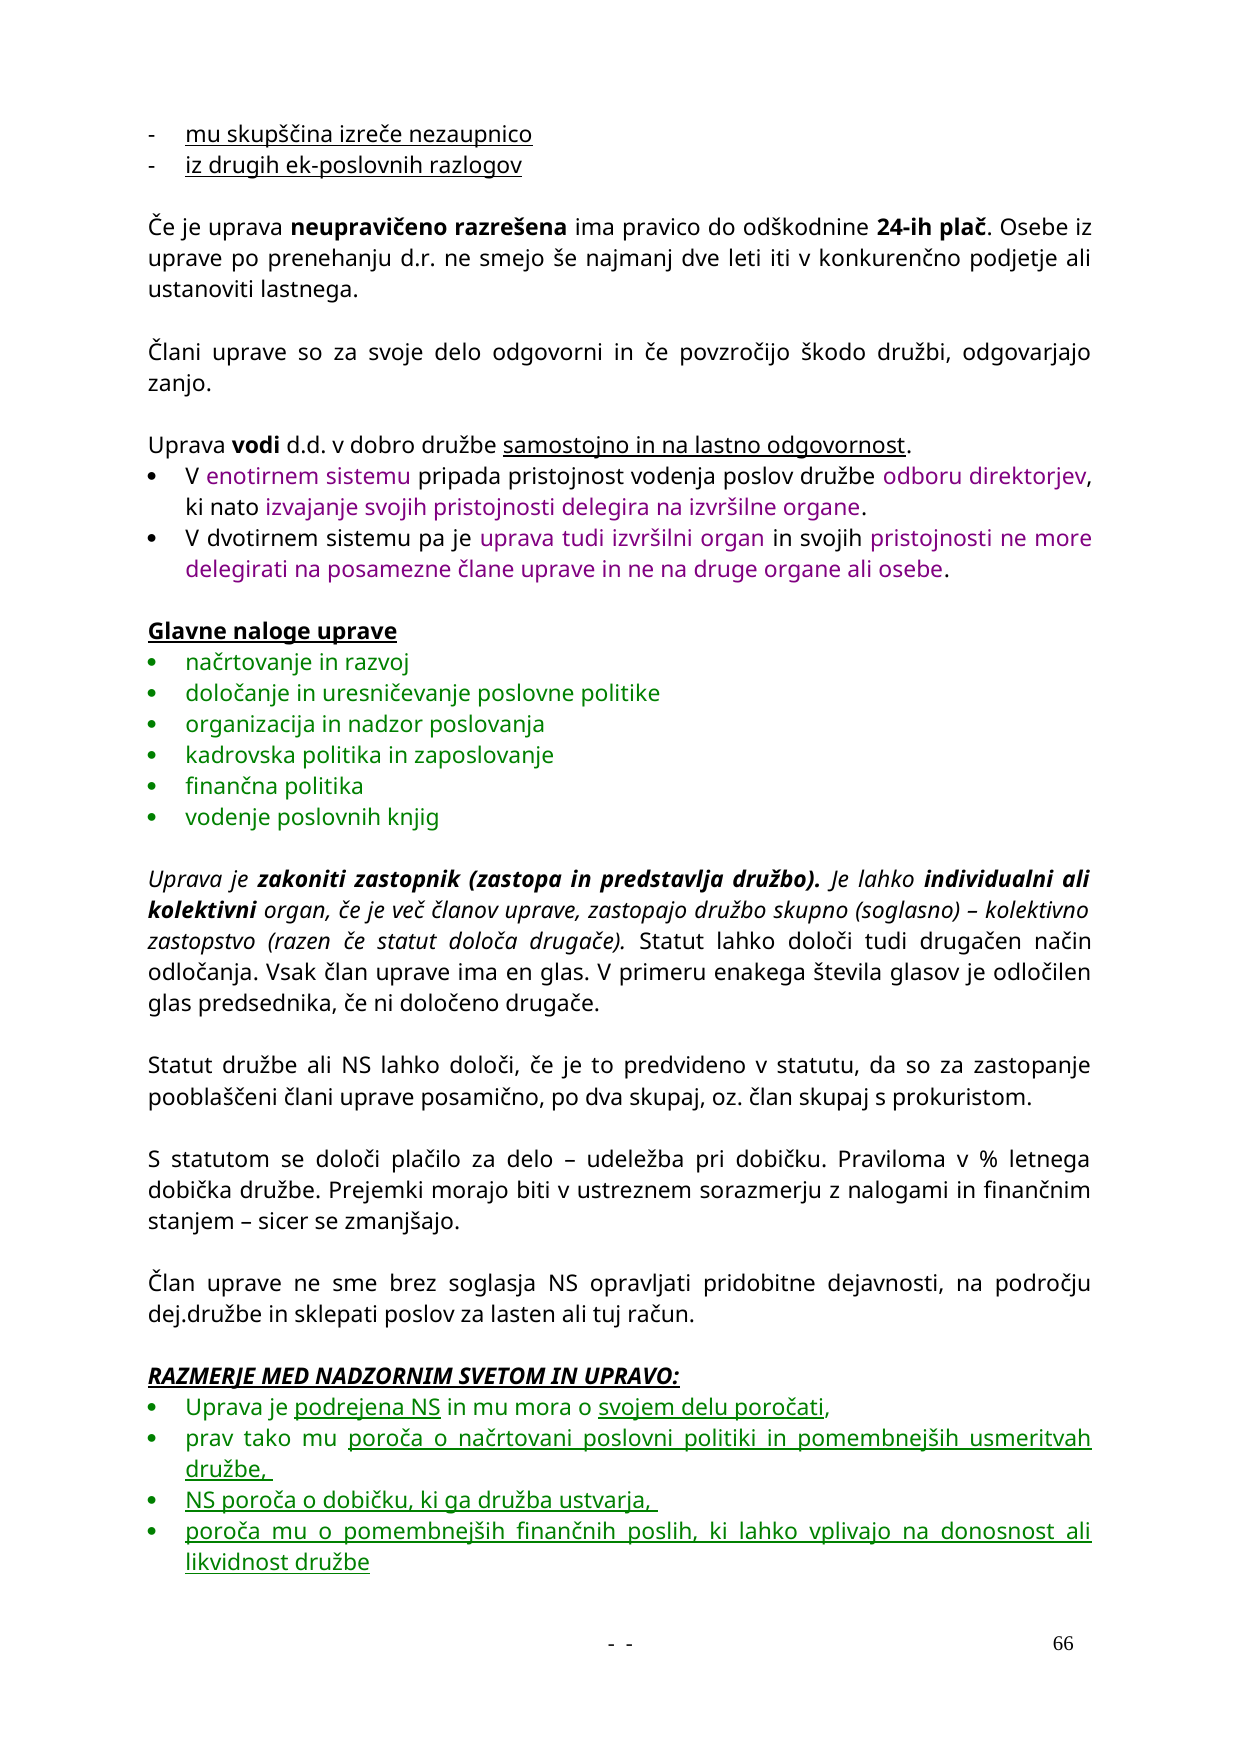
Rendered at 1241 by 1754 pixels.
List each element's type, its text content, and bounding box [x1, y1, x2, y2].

list vodenje poslovnih knjig [148, 801, 1092, 832]
text Uprava vodi d.d. v dobro družbe samostojno in na lastno odgovornost. [148, 428, 1092, 459]
list določanje in uresničevanje poslovne politike [148, 677, 1092, 708]
text S statutom se določi plačilo za delo – udeležba pri dobičku. Praviloma v % letnega dobička družbe. Prejemki morajo biti v ustreznem sorazmerju z nalogami in finančnim stanjem – sicer se zmanjšajo. [148, 1142, 1092, 1236]
text Statut družbe ali NS lahko določi, če je to predvideno v statutu, da so za zastopanje pooblaščeni člani uprave posamično, po dva skupaj, oz. član skupaj s prokuristom. [148, 1049, 1092, 1111]
list V enotirnem sistemu pripada pristojnost vodenja poslov družbe odboru direktorjev, ki nato izvajanje svojih pristojnosti delegira na izvršilne organe. [148, 459, 1092, 522]
text Glavne naloge uprave [148, 615, 1092, 646]
list iz drugih ek-poslovnih razlogov [148, 149, 1092, 180]
text Uprava je zakoniti zastopnik (zastopa in predstavlja družbo). Je lahko individualni ali kolektivni organ, če je več članov uprave, zastopajo družbo skupno (soglasno) – kolektivno zastopstvo (razen če statut določa drugače). Statut lahko določi tudi drugačen način odločanja. Vsak član uprave ima en glas. V primeru enakega števila glasov je odločilen glas predsednika, če ni določeno drugače. [148, 863, 1092, 1018]
list organizacija in nadzor poslovanja [148, 708, 1092, 739]
text RAZMERJE MED NADZORNIM SVETOM IN UPRAVO: [148, 1360, 1092, 1391]
list mu skupščina izreče nezaupnico [148, 118, 1092, 149]
list V dvotirnem sistemu pa je uprava tudi izvršilni organ in svojih pristojnosti ne more delegirati na posamezne člane uprave in ne na druge organe ali osebe. [148, 522, 1092, 584]
list prav tako mu poroča o načrtovani poslovni politiki in pomembnejših usmeritvah družbe, [148, 1422, 1092, 1484]
text Če je uprava neupravičeno razrešena ima pravico do odškodnine 24-ih plač. Osebe iz uprave po prenehanju d.r. ne smejo še najmanj dve leti iti v konkurenčno podjetje ali ustanoviti lastnega. [148, 211, 1092, 304]
list NS poroča o dobičku, ki ga družba ustvarja, [148, 1484, 1092, 1515]
list kadrovska politika in zaposlovanje [148, 739, 1092, 770]
text Član uprave ne sme brez soglasja NS opravljati pridobitne dejavnosti, na področju dej.družbe in sklepati poslov za lasten ali tuj račun. [148, 1267, 1092, 1329]
list poroča mu o pomembnejših finančnih poslih, ki lahko vplivajo na donosnost ali likvidnost družbe [148, 1515, 1092, 1577]
list načrtovanje in razvoj [148, 646, 1092, 677]
text Člani uprave so za svoje delo odgovorni in če povzročijo škodo družbi, odgovarjajo zanjo. [148, 335, 1092, 397]
list Uprava je podrejena NS in mu mora o svojem delu poročati, [148, 1391, 1092, 1422]
list finančna politika [148, 770, 1092, 801]
